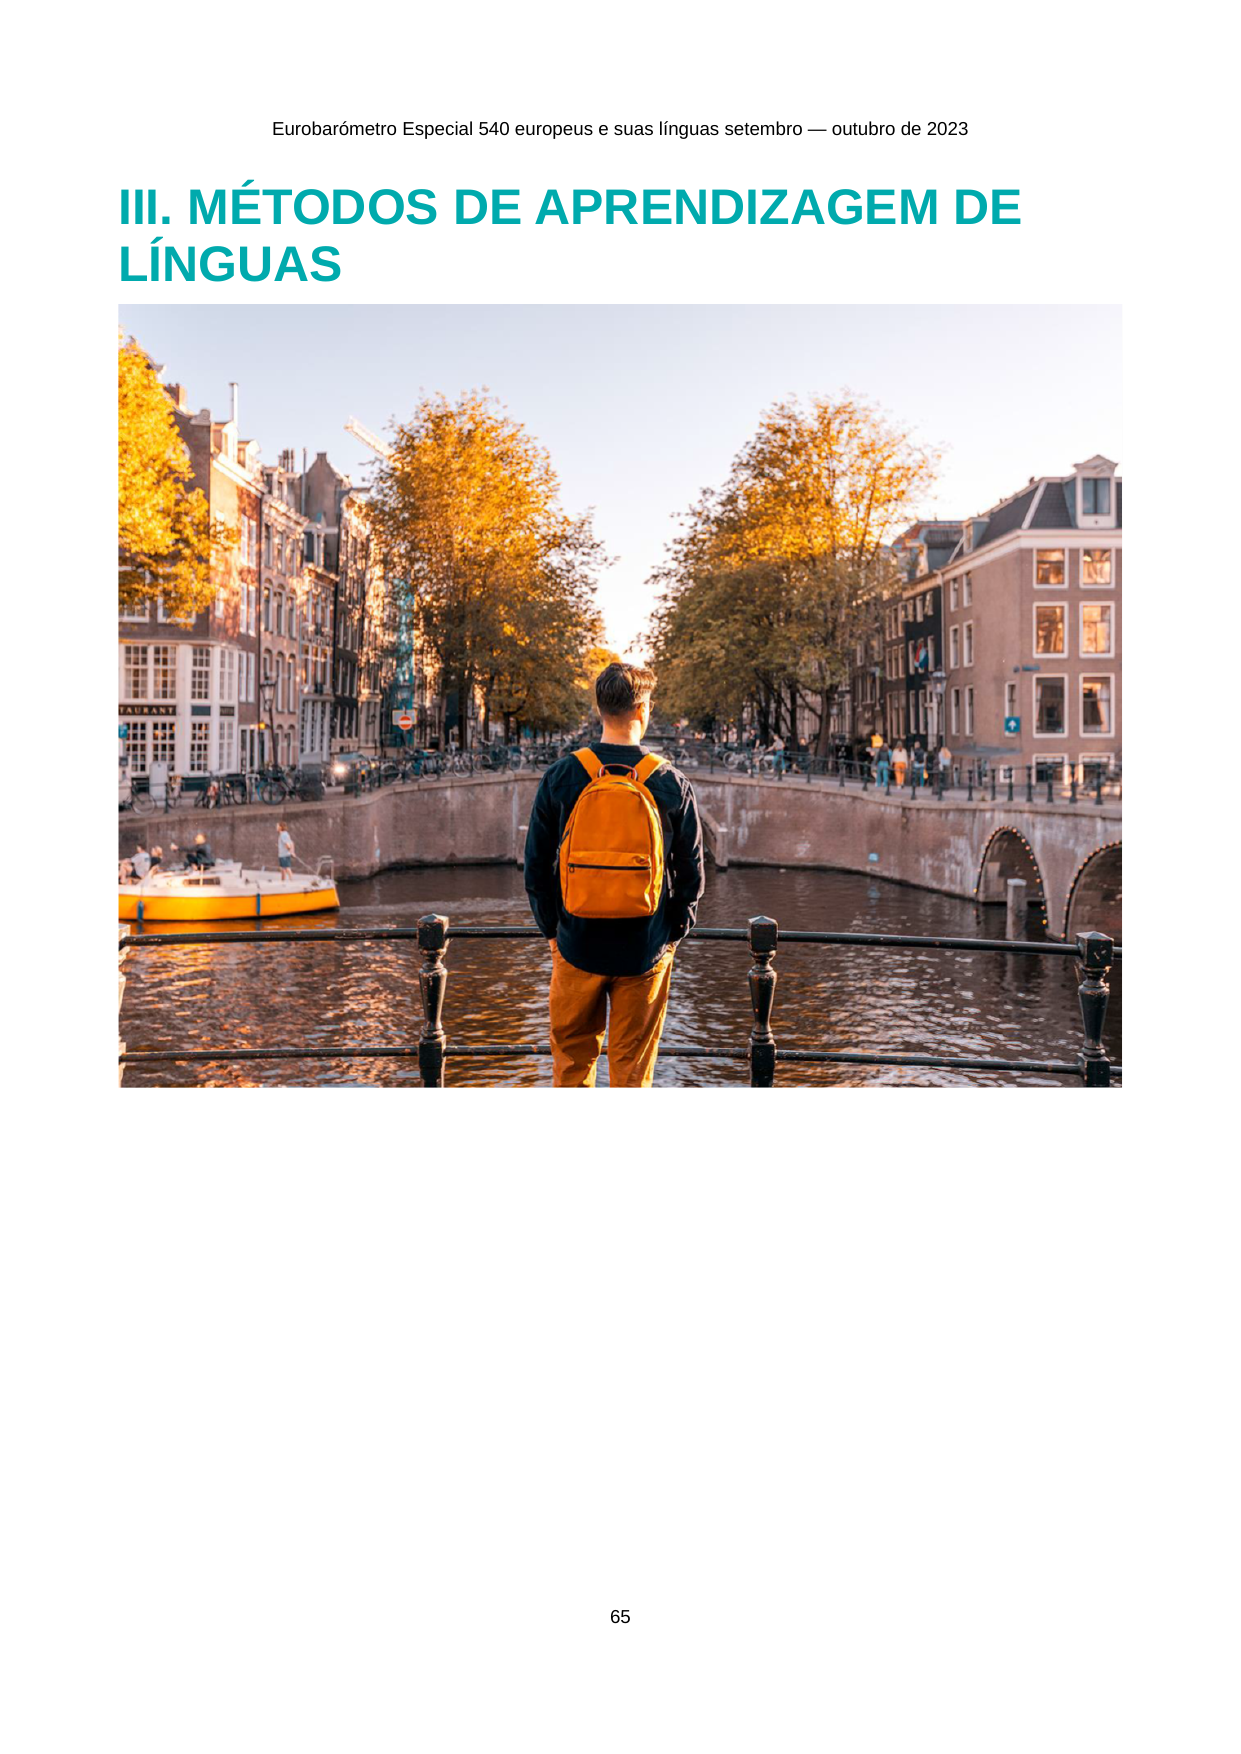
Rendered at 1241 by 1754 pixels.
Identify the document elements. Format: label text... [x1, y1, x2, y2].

picture [118, 304, 1123, 1088]
subtitle III. MÉTODOS DE APRENDIZAGEM DE LÍNGUAS [118, 177, 1122, 292]
